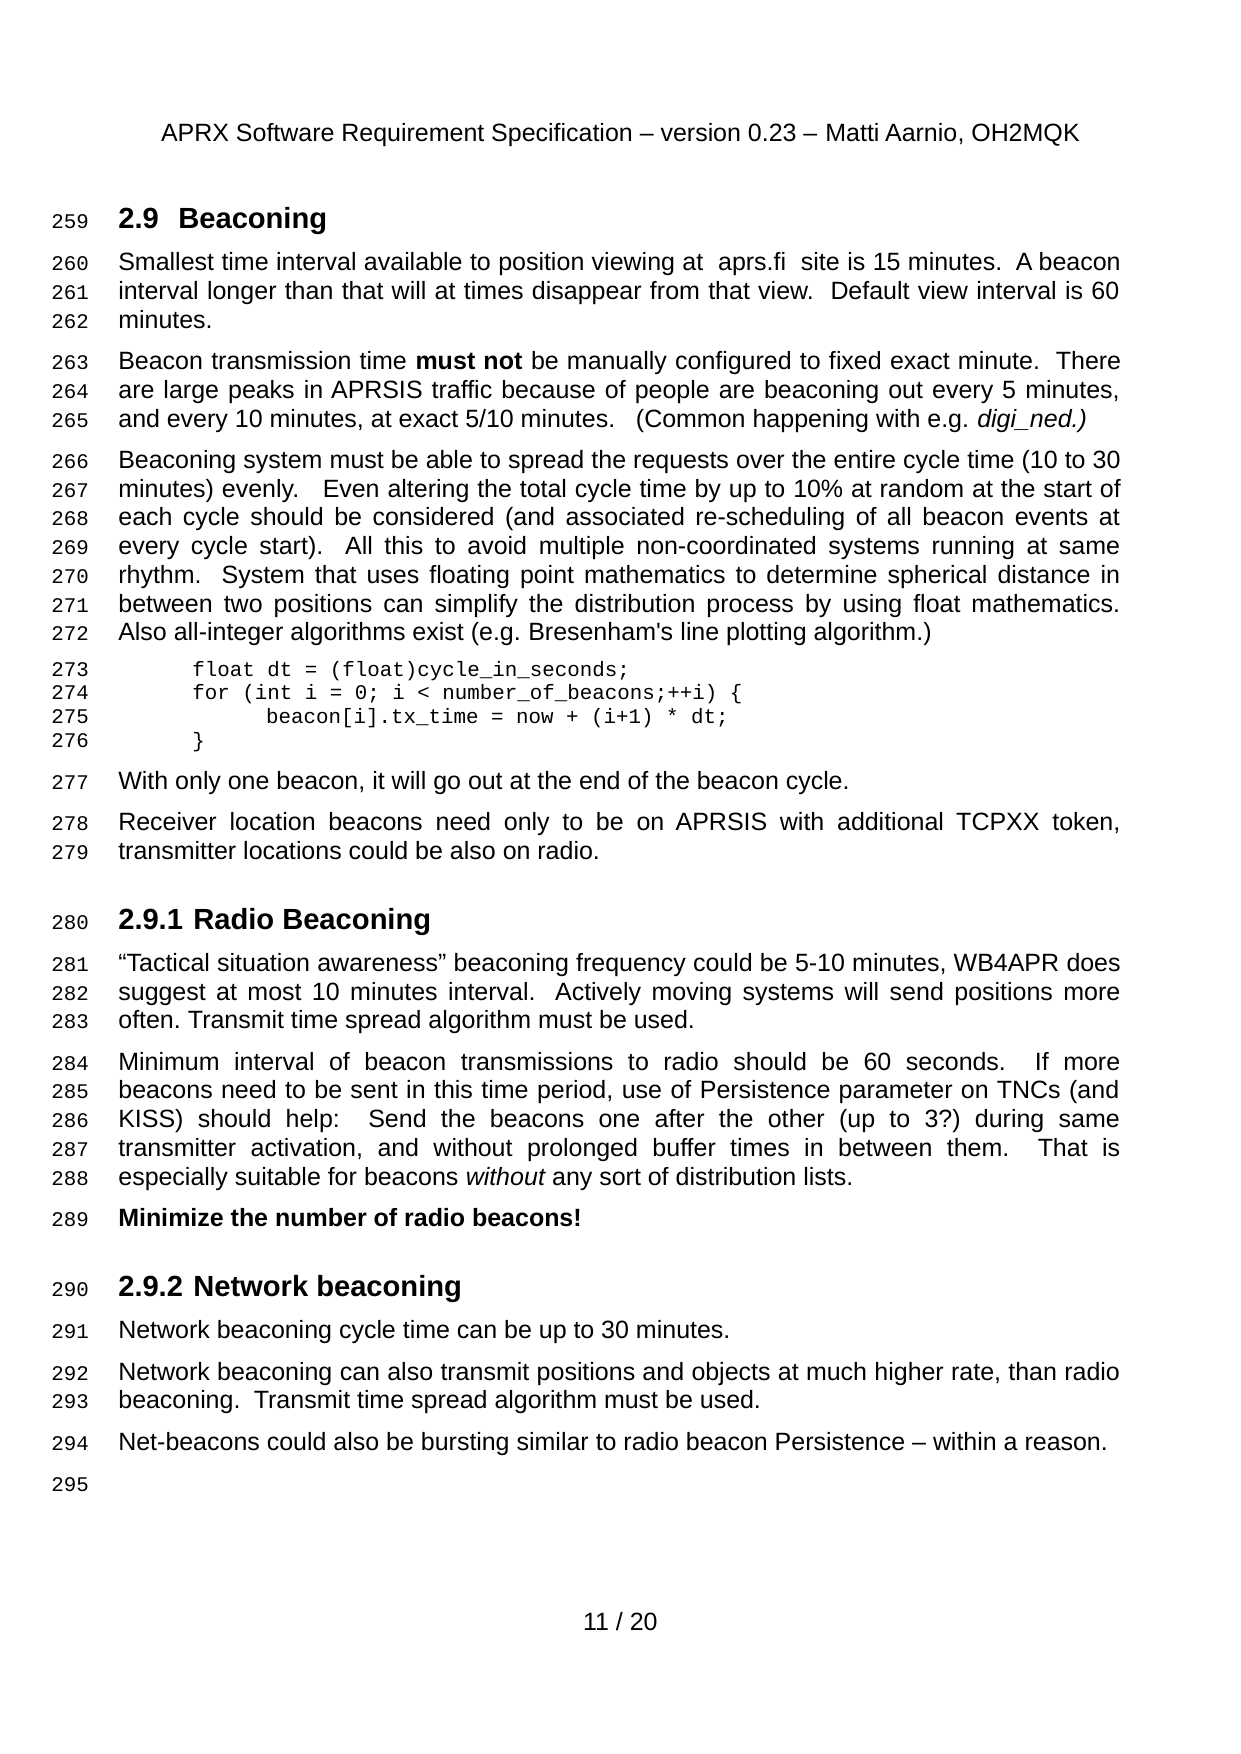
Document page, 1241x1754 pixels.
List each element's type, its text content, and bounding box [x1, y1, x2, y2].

text Net-beacons could also be bursting similar to radio beacon Persistence – within a reason. [118, 1427, 1122, 1455]
text Receiver location beacons need only to be on APRSIS with additional TCPXX token, transmitter locations could be also on radio. [118, 807, 1122, 864]
text Minimum interval of beacon transmissions to radio should be 60 seconds. If more beacons need to be sent in this time period, use of Persistence parameter on TNCs (and KISS) should help: Send the beacons one after the other (up to 3?) during same transmitter activation, and without prolonged buffer times in between them. That is especially suitable for beacons without any sort of distribution lists. [118, 1047, 1122, 1191]
text float dt = (float)cycle_in_seconds; for (int i = 0; i < number_of_beacons;++i) { beacon[i].tx_time = now + (i+1) * dt; } [192, 659, 1122, 753]
text Network beaconing cycle time can be up to 30 minutes. [118, 1315, 1122, 1344]
text With only one beacon, it will go out at the end of the beacon cycle. [118, 766, 1122, 794]
text Beaconing system must be able to spread the requests over the entire cycle time (10 to 30 minutes) evenly. Even altering the total cycle time by up to 10% at random at the start of each cycle should be considered (and associated re-scheduling of all beacon events at every cycle start). All this to avoid multiple non-coordinated systems running at same rhythm. System that uses floating point mathematics to determine spherical distance in between two positions can simplify the distribution process by using float mathematics. Also all-integer algorithms exist (e.g. Bresenham's line plotting algorithm.) [118, 445, 1122, 646]
text Minimize the number of radio beacons! [118, 1203, 1122, 1232]
text Beacon transmission time must not be manually configured to fixed exact minute. There are large peaks in APRSIS traffic because of people are beaconing out every 5 minutes, and every 10 minutes, at exact 5/10 minutes. (Common happening with e.g. digi_ned.) [118, 346, 1122, 432]
subtitle Radio Beaconing [118, 902, 1122, 936]
subtitle Network beaconing [118, 1269, 1122, 1303]
text Network beaconing can also transmit positions and objects at much higher rate, than radio beaconing. Transmit time spread algorithm must be used. [118, 1357, 1122, 1414]
text “Tactical situation awareness” beaconing frequency could be 5-10 minutes, WB4APR does suggest at most 10 minutes interval. Actively moving systems will send positions more often. Transmit time spread algorithm must be used. [118, 948, 1122, 1034]
subtitle Beaconing [118, 201, 1122, 235]
text Smallest time interval available to position viewing at aprs.fi site is 15 minutes. A beacon interval longer than that will at times disappear from that view. Default view interval is 60 minutes. [118, 247, 1122, 334]
